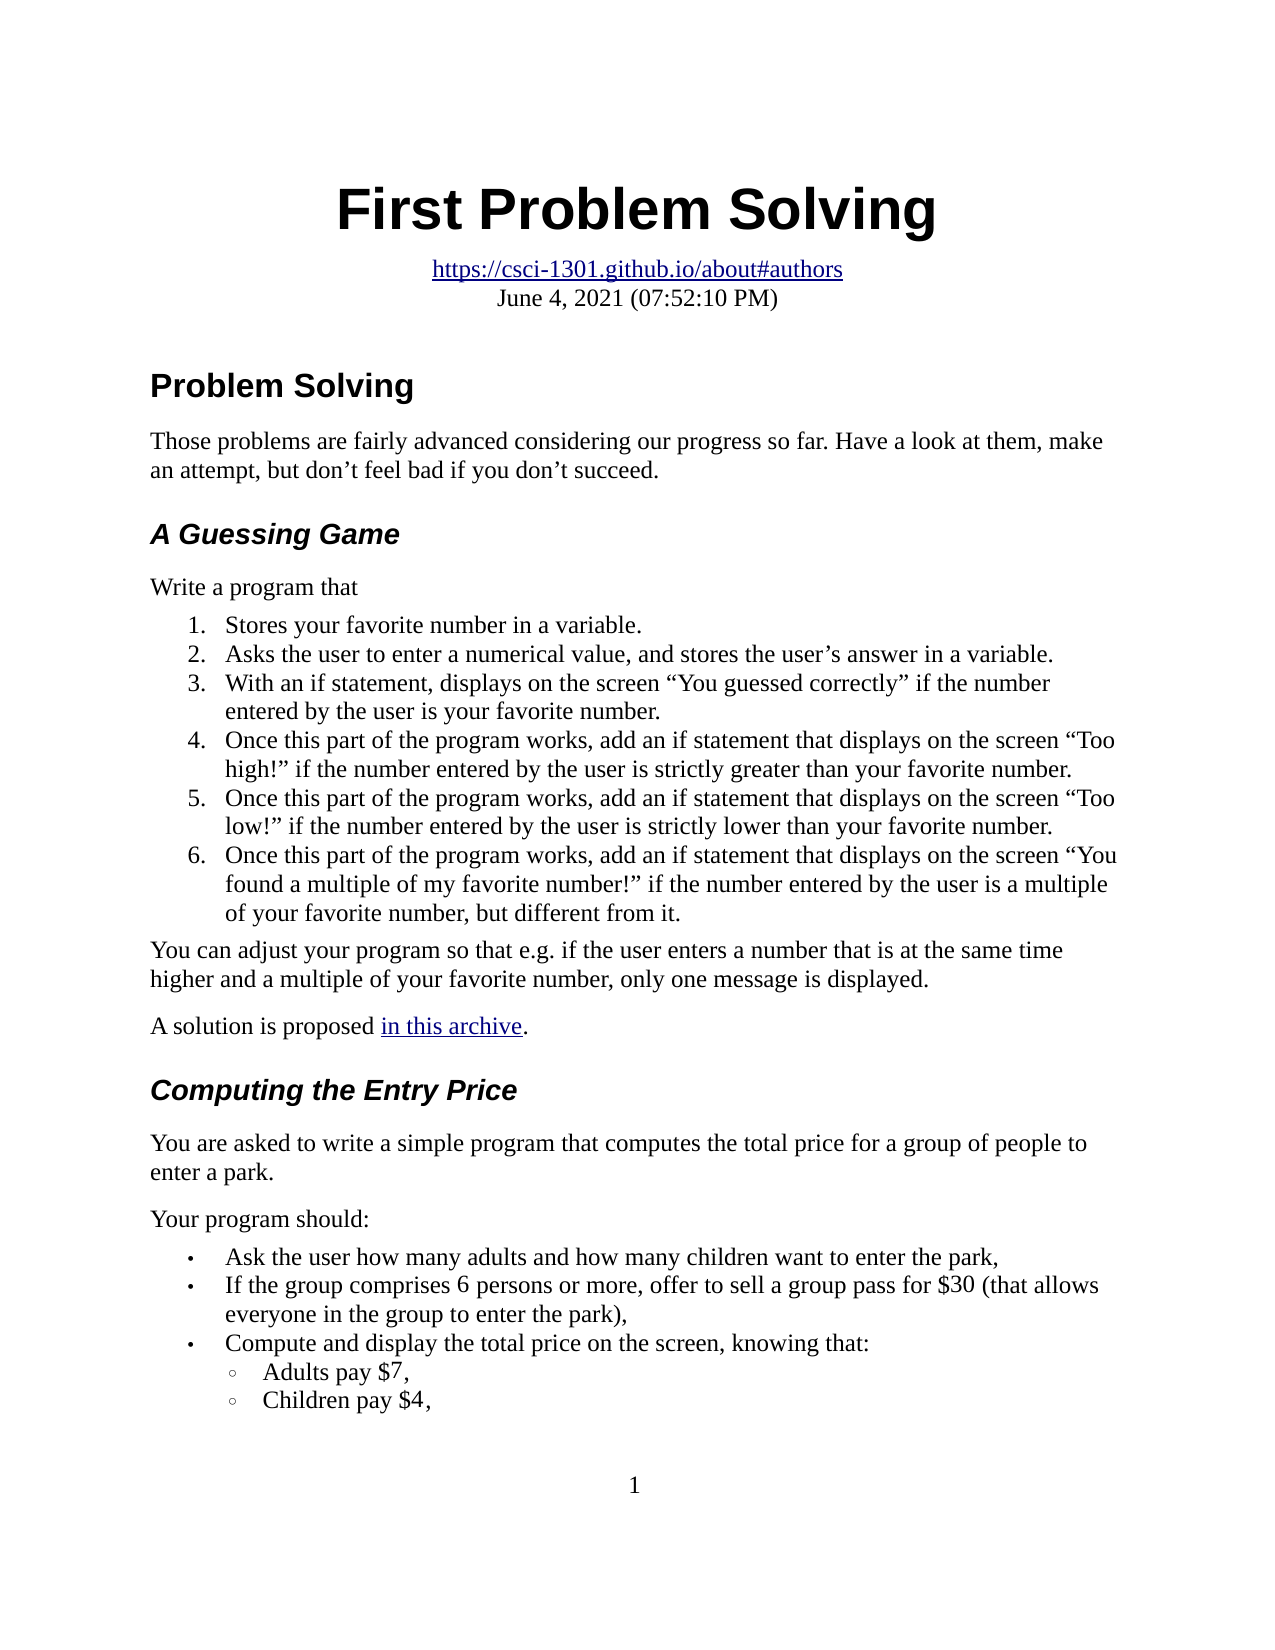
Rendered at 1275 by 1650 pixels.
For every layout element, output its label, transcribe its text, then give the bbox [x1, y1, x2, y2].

text You can adjust your program so that e.g. if the user enters a number that is at the same time higher and a multiple of your favorite number, only one message is displayed. [150, 935, 1125, 993]
title First Problem Solving [150, 175, 1125, 242]
text https://csci-1301.github.io/about#authors [150, 254, 1125, 283]
list Ask the user how many adults and how many children want to enter the park, [187, 1242, 1125, 1270]
list Asks the user to enter a numerical value, and stores the user’s answer in a variable. [187, 639, 1125, 668]
text Write a program that [150, 572, 1125, 601]
list If the group comprises persons or more, offer to sell a group pass for $ (that allows everyone in the group to enter the park), [187, 1270, 1125, 1328]
list Once this part of the program works, add an if statement that displays on the screen “Too low!” if the number entered by the user is strictly lower than your favorite number. [187, 783, 1125, 840]
list Children pay $, [225, 1385, 1125, 1414]
list Compute and display the total price on the screen, knowing that: [187, 1328, 1125, 1357]
text Those problems are fairly advanced considering our progress so far. Have a look at them, make an attempt, but don’t feel bad if you don’t succeed. [150, 426, 1125, 483]
list Adults pay $, [225, 1357, 1125, 1385]
text Your program should: [150, 1204, 1125, 1233]
list Stores your favorite number in a variable. [187, 610, 1125, 639]
subtitle Computing the Entry Price [150, 1073, 1125, 1107]
subtitle A Guessing Game [150, 517, 1125, 551]
subtitle Problem Solving [150, 366, 1125, 404]
list With an if statement, displays on the screen “You guessed correctly” if the number entered by the user is your favorite number. [187, 668, 1125, 725]
text June 4, 2021 (07:52:10 PM) [150, 283, 1125, 312]
list Once this part of the program works, add an if statement that displays on the screen “You found a multiple of my favorite number!” if the number entered by the user is a multiple of your favorite number, but different from it. [187, 840, 1125, 926]
list Once this part of the program works, add an if statement that displays on the screen “Too high!” if the number entered by the user is strictly greater than your favorite number. [187, 725, 1125, 783]
text A solution is proposed in this archive. [150, 1011, 1125, 1039]
text You are asked to write a simple program that computes the total price for a group of people to enter a park. [150, 1128, 1125, 1186]
